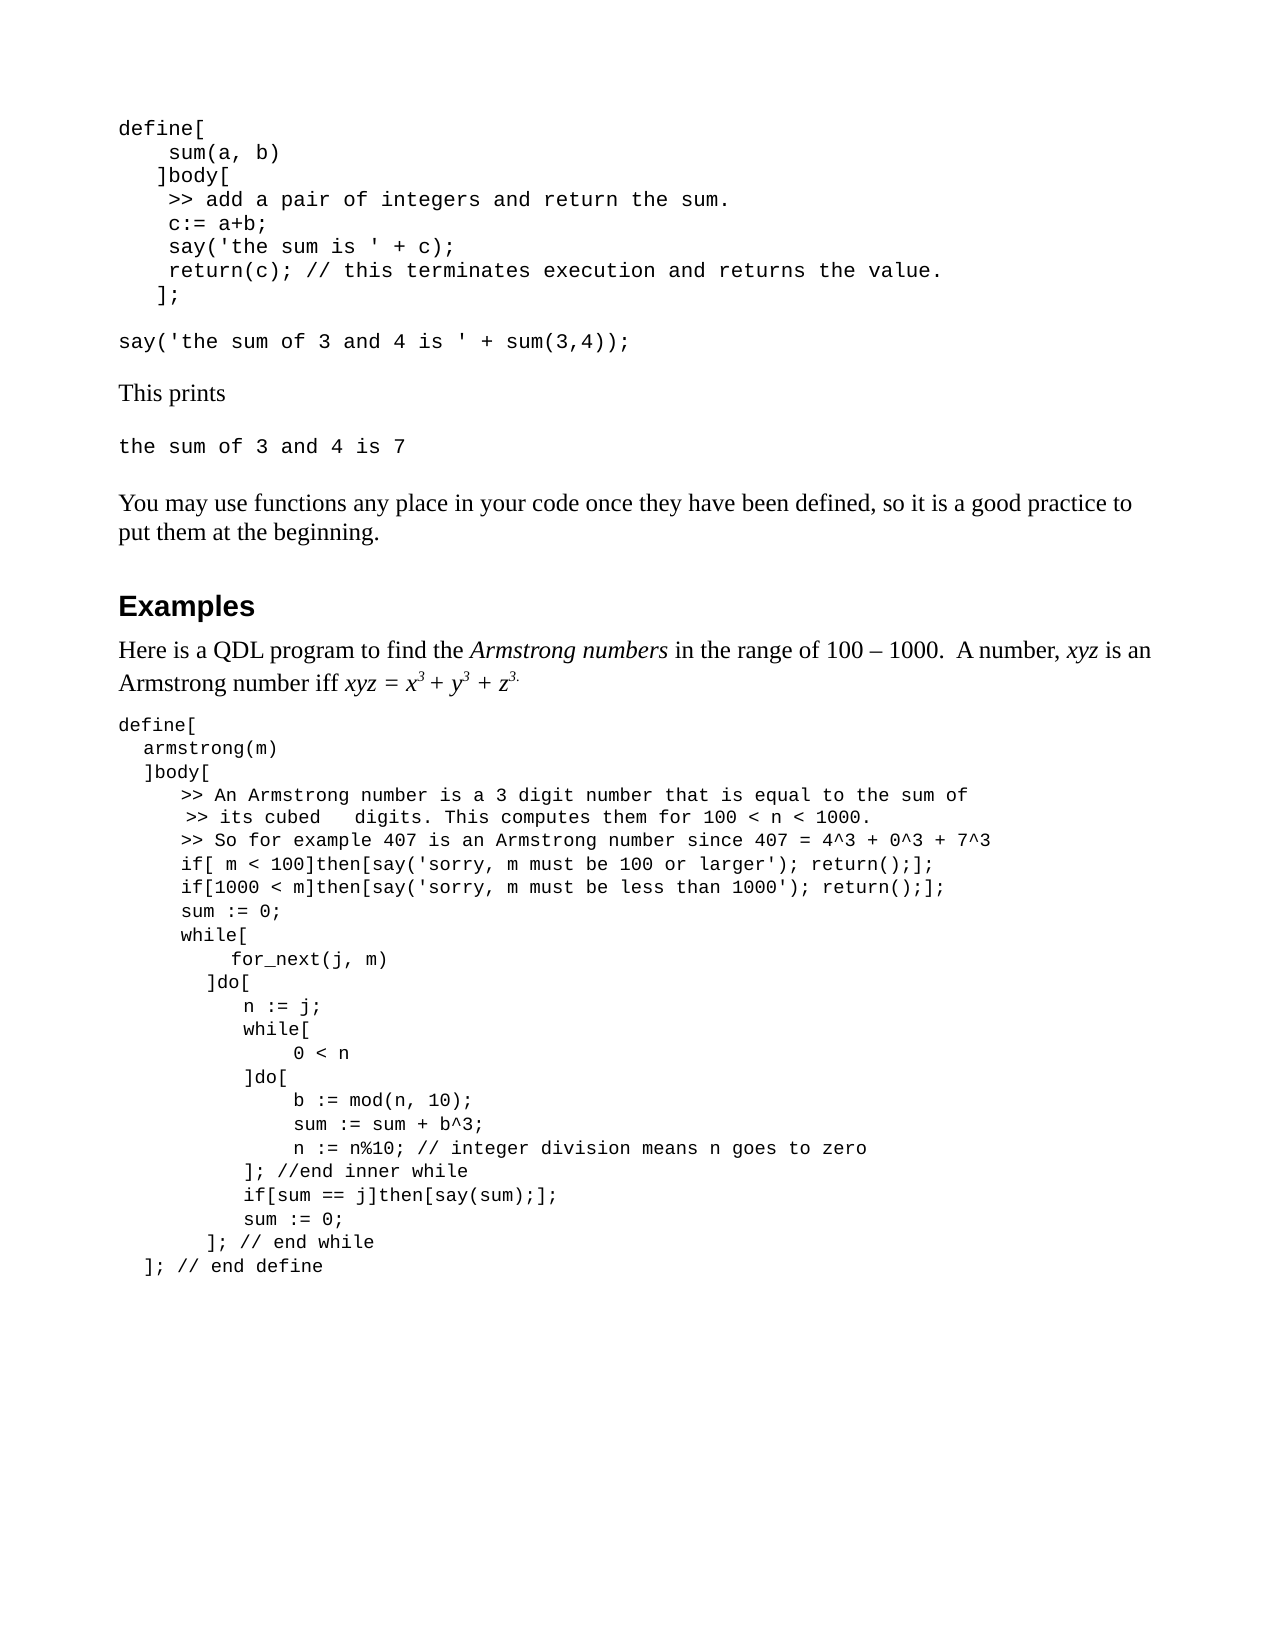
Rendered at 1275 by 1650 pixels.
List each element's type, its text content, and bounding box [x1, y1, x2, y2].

text c:= a+b; [118, 213, 1157, 236]
text ]; // end while [118, 1231, 1157, 1255]
text >> So for example 407 is an Armstrong number since 407 = 4^3 + 0^3 + 7^3 [118, 829, 1157, 853]
text sum := 0; [118, 900, 1157, 924]
text sum := sum + b^3; [118, 1113, 1157, 1137]
text while[ [118, 924, 1157, 947]
text define[ [118, 716, 1157, 737]
text if[1000 < m]then[say('sorry, m must be less than 1000'); return();]; [118, 877, 1157, 900]
text if[sum == j]then[say(sum);]; [118, 1184, 1157, 1208]
text ]; // end define [118, 1255, 1157, 1278]
text ]body[ [118, 761, 1157, 784]
text sum(a, b) [118, 142, 1157, 165]
text This prints [118, 378, 1157, 407]
text n := j; [118, 995, 1157, 1018]
text define[ [118, 118, 1157, 142]
text say('the sum is ' + c); [118, 236, 1157, 260]
text return(c); // this terminates execution and returns the value. [118, 260, 1157, 284]
text >> its cubed digits. This computes them for 100 < n < 1000. [118, 808, 1157, 829]
text ]; //end inner while [118, 1160, 1157, 1184]
text ]body[ [118, 165, 1157, 189]
text Here is a QDL program to find the Armstrong numbers in the range of 100 – 1000. A number, xyz is an Armstrong number iff xyz = x3 + y3 + z3. [118, 635, 1157, 697]
text >> add a pair of integers and return the sum. [118, 189, 1157, 213]
text b := mod(n, 10); [118, 1089, 1157, 1113]
text for_next(j, m) [118, 947, 1157, 971]
text ]do[ [118, 1066, 1157, 1089]
text ]; [118, 284, 1157, 307]
text say('the sum of 3 and 4 is ' + sum(3,4)); [118, 331, 1157, 354]
subtitle Examples [118, 589, 1157, 623]
text You may use functions any place in your code once they have been defined, so it is a good practice to put them at the beginning. [118, 488, 1157, 546]
text armstrong(m) [118, 737, 1157, 761]
text >> An Armstrong number is a 3 digit number that is equal to the sum of [118, 784, 1157, 808]
text the sum of 3 and 4 is 7 [118, 436, 1157, 459]
text while[ [118, 1018, 1157, 1042]
text 0 < n [118, 1042, 1157, 1066]
text n := n%10; // integer division means n goes to zero [118, 1137, 1157, 1160]
text sum := 0; [118, 1208, 1157, 1231]
text ]do[ [118, 971, 1157, 995]
text if[ m < 100]then[say('sorry, m must be 100 or larger'); return();]; [118, 853, 1157, 877]
